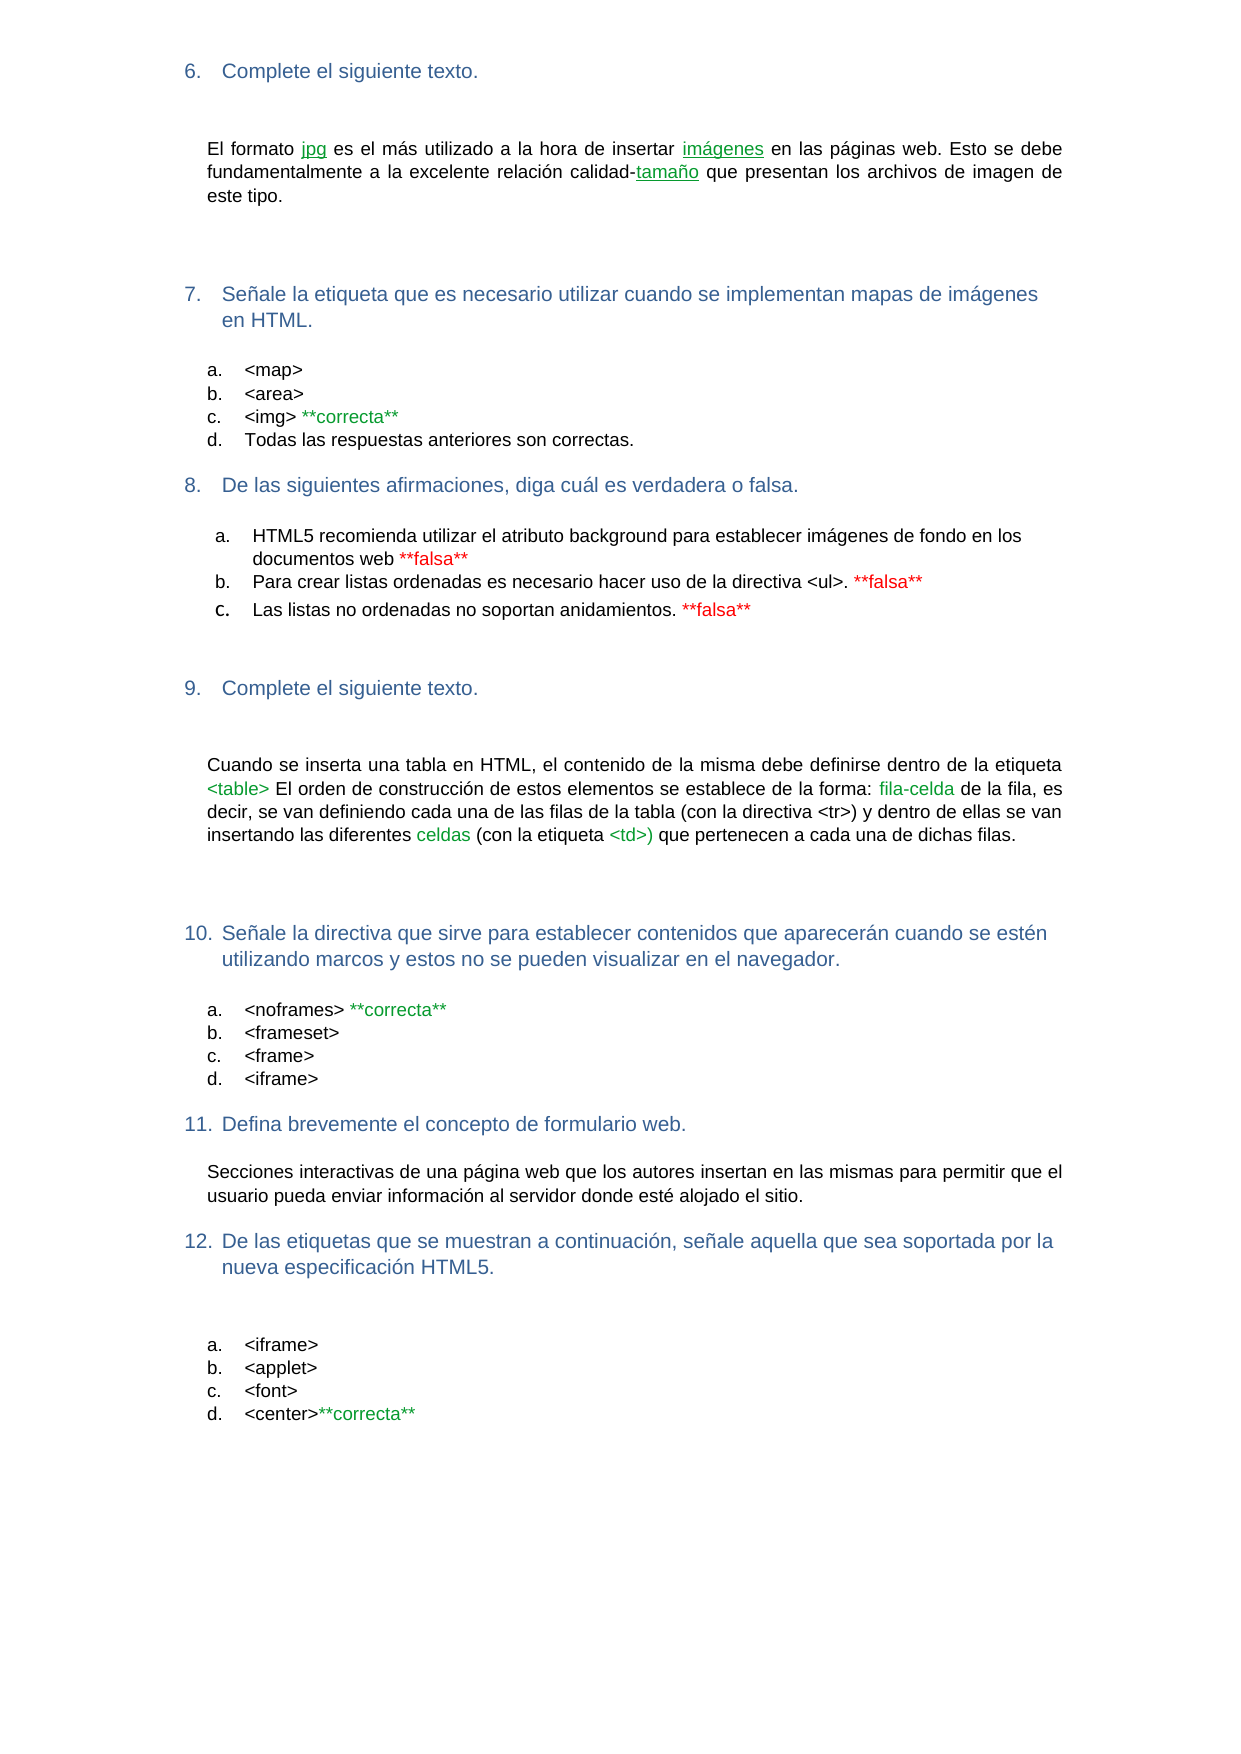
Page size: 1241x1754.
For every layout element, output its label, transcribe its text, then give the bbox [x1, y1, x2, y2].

list <center>**correcta** [207, 1403, 1063, 1424]
subtitle Señale la directiva que sirve para establecer contenidos que aparecerán cuando se estén utilizando marcos y estos no se pueden visualizar en el navegador. [184, 921, 1063, 997]
list <map> [207, 359, 1063, 381]
list El formato jpg es el más utilizado a la hora de insertar imágenes en las páginas web. Esto se debe fundamentalmente a la excelente relación calidad-tamaño que presentan los archivos de imagen de este tipo. [207, 138, 1063, 206]
list <area> [207, 382, 1063, 404]
subtitle Complete el siguiente texto. [184, 59, 1063, 83]
subtitle De las siguientes afirmaciones, diga cuál es verdadera o falsa. [184, 473, 1063, 523]
list <noframes> **correcta** [207, 998, 1063, 1020]
list <frameset> [207, 1022, 1063, 1043]
list Cuando se inserta una tabla en HTML, el contenido de la misma debe definirse dentro de la etiqueta <table> El orden de construcción de estos elementos se establece de la forma: fila-celda de la fila, es decir, se van definiendo cada una de las filas de la tabla (con la directiva <tr>) y dentro de ellas se van insertando las diferentes celdas (con la etiqueta <td>) que pertenecen a cada una de dichas filas. [207, 754, 1063, 846]
subtitle Complete el siguiente texto. [184, 675, 1063, 699]
list <iframe> [207, 1333, 1063, 1355]
subtitle Defina brevemente el concepto de formulario web. [184, 1112, 1063, 1136]
list <frame> [207, 1045, 1063, 1067]
list <iframe> [207, 1068, 1063, 1090]
list <font> [207, 1380, 1063, 1401]
list Las listas no ordenadas no soportan anidamientos. **falsa** [215, 594, 1063, 652]
list Todas las respuestas anteriores son correctas. [207, 429, 1063, 450]
list <img> **correcta** [207, 406, 1063, 427]
list Para crear listas ordenadas es necesario hacer uso de la directiva <ul>. **falsa** [215, 571, 1063, 592]
list Secciones interactivas de una página web que los autores insertan en las mismas para permitir que el usuario pueda enviar información al servidor donde esté alojado el sitio. [207, 1161, 1063, 1206]
subtitle De las etiquetas que se muestran a continuación, señale aquella que sea soportada por la nueva especificación HTML5. [184, 1229, 1063, 1278]
list <applet> [207, 1357, 1063, 1378]
list HTML5 recomienda utilizar el atributo background para establecer imágenes de fondo en los documentos web **falsa** [215, 524, 1063, 569]
subtitle Señale la etiqueta que es necesario utilizar cuando se implementan mapas de imágenes en HTML. [184, 282, 1063, 357]
